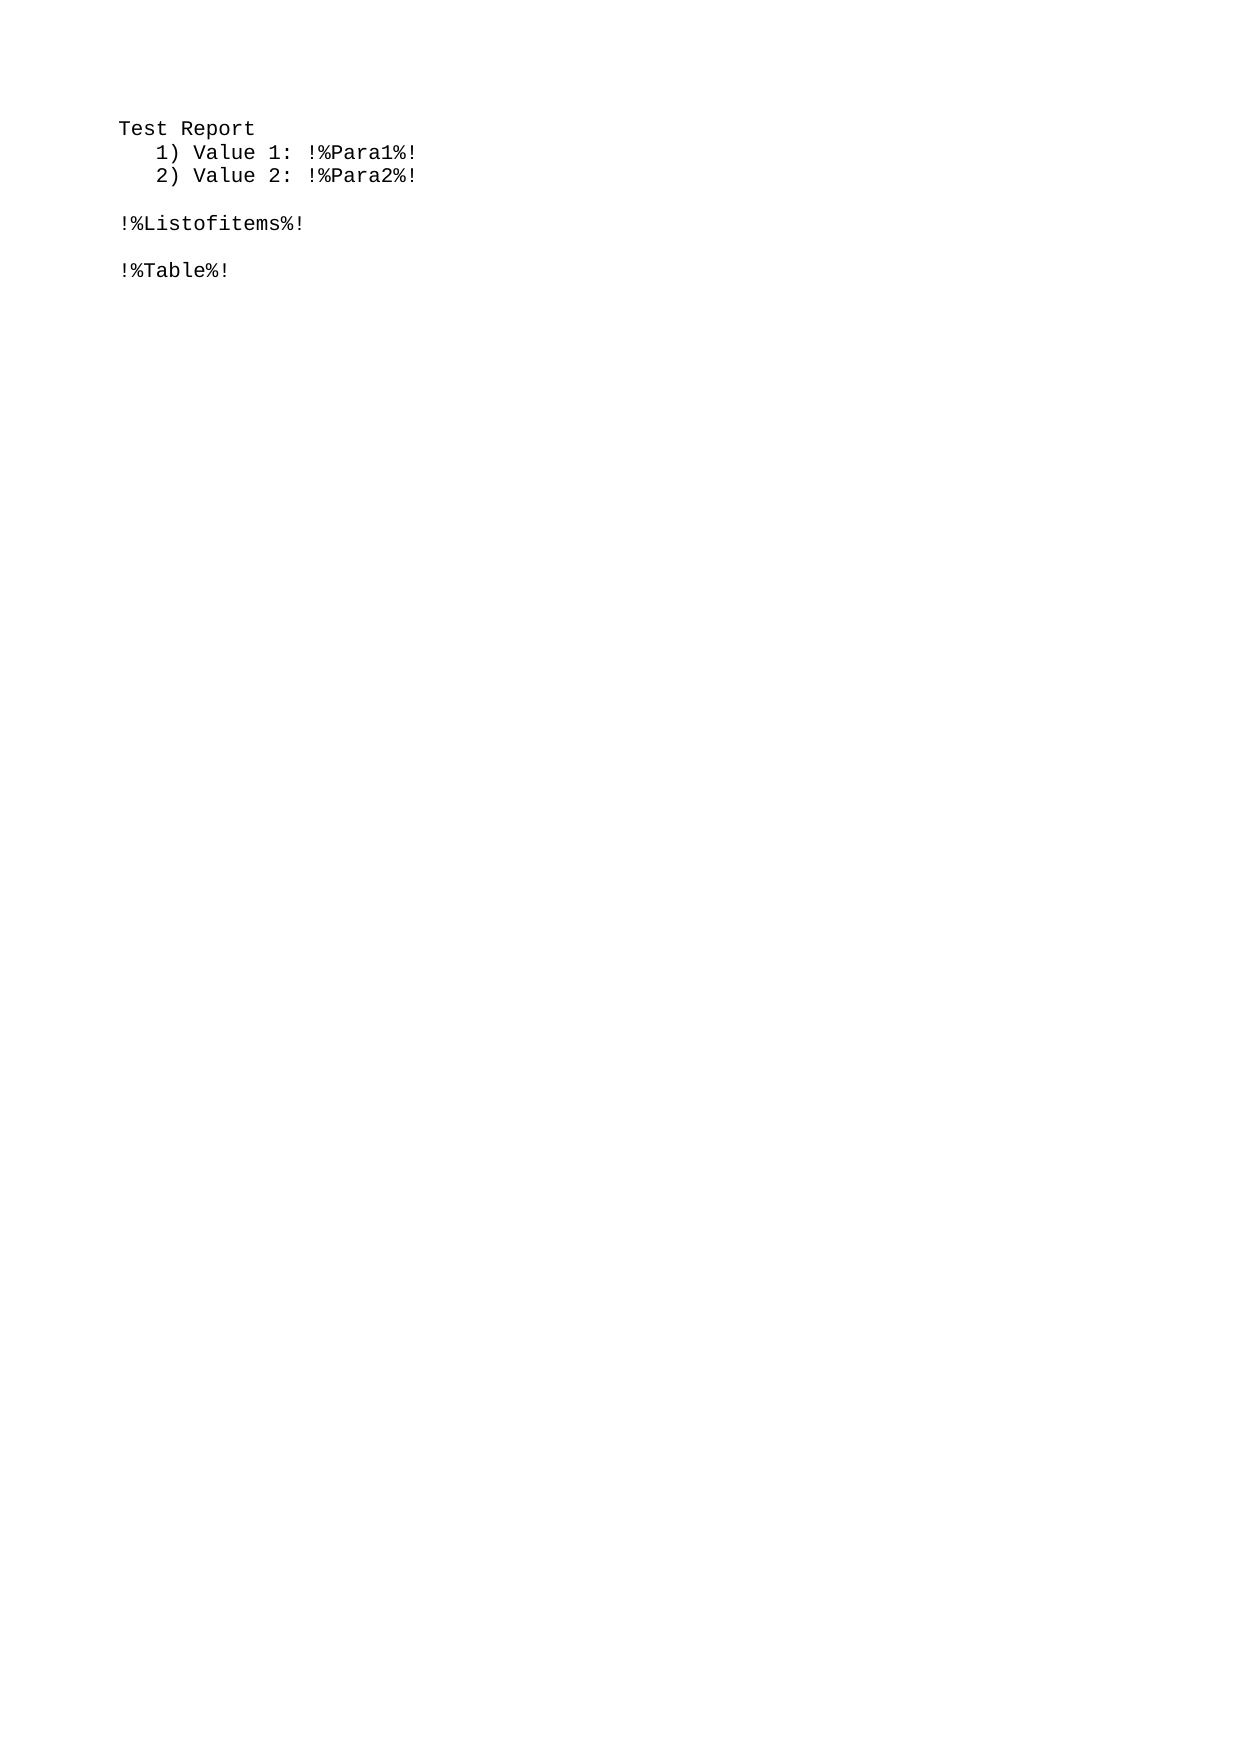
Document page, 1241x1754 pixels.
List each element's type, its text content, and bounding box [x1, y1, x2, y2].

text Test Report [118, 118, 1122, 142]
list Value 1: !%Para1%! [156, 142, 1122, 165]
text !%Listofitems%! [118, 213, 1122, 236]
text !%Table%! [118, 260, 1122, 284]
list Value 2: !%Para2%! [156, 165, 1122, 189]
